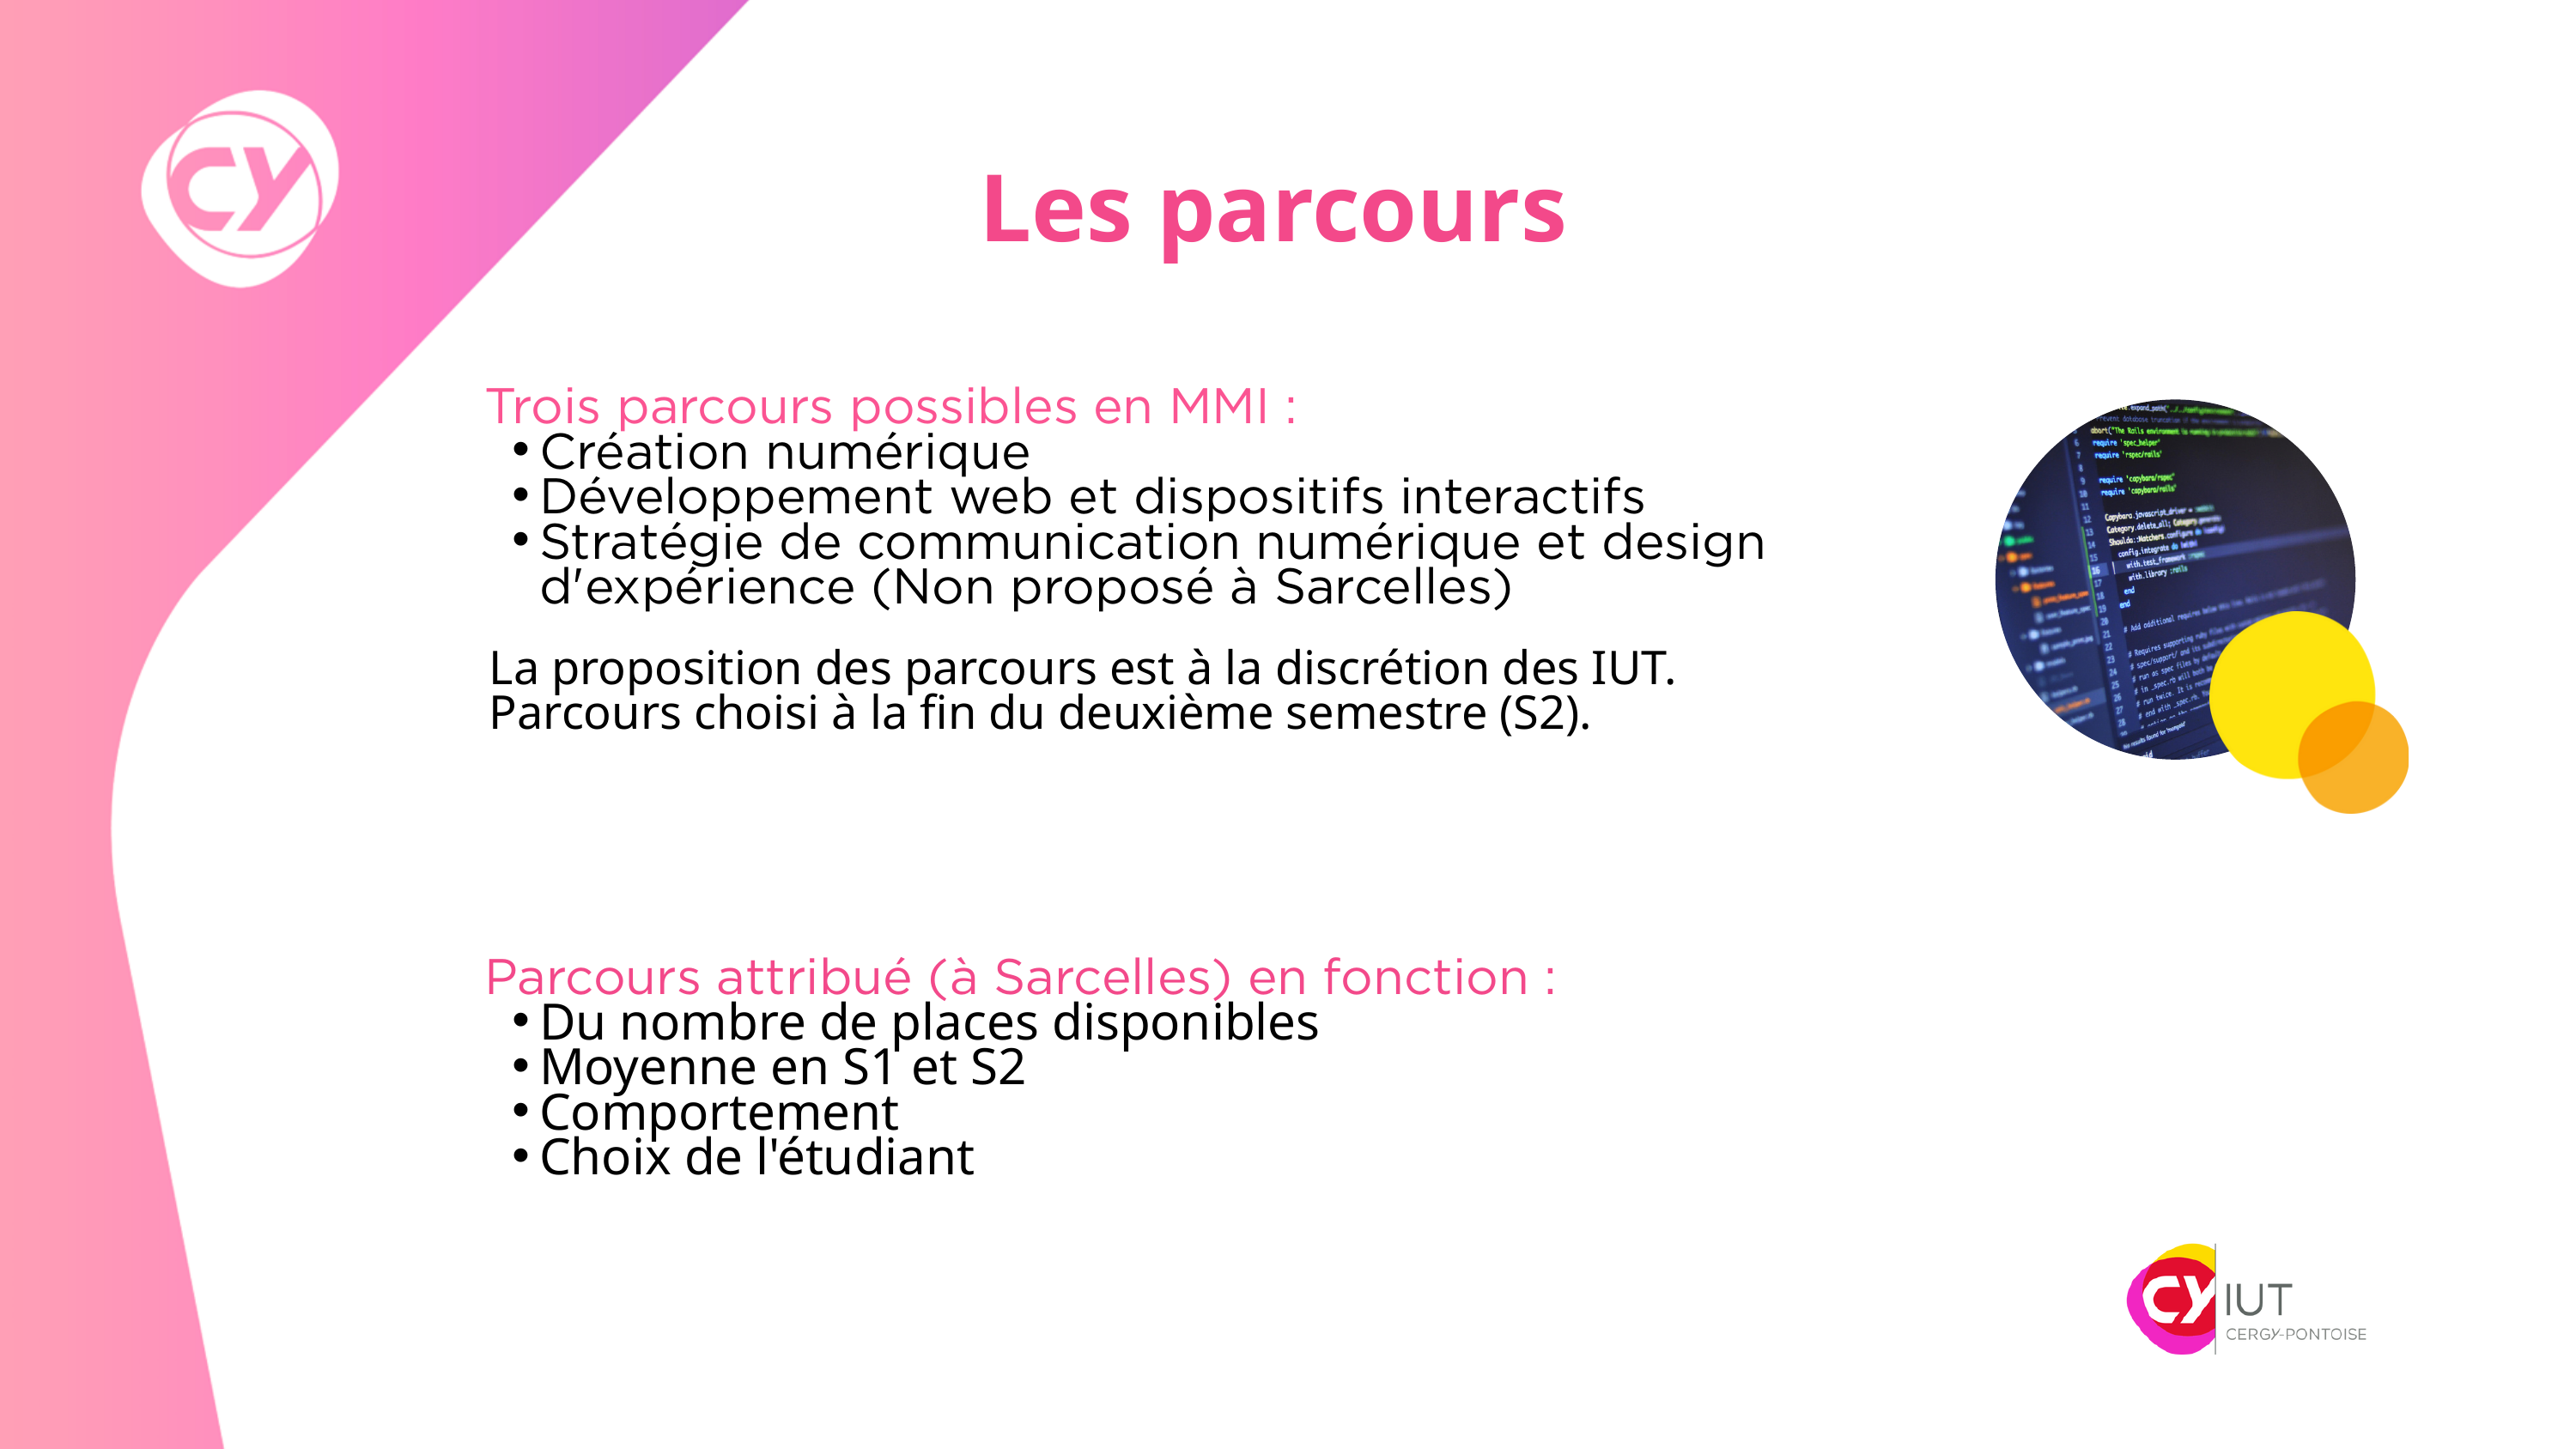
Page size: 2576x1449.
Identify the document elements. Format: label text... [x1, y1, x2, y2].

text_box La proposition des parcours est à la discrétion des IUT. Parcours choisi à la fin du deuxième semestre (S2). [489, 648, 2029, 784]
text_box Les parcours [955, 130, 1591, 261]
text_box Trois parcours possibles en MMI : Création numérique Développement web et dispositifs interactifs Stratégie de communication numérique et design d'expérience (Non proposé à Sarcelles) [484, 388, 2003, 615]
text_box [0, 0, 2576, 1449]
text_box Parcours attribué (à Sarcelles) en fonction : Du nombre de places disponibles Moyenne en S1 et S2 Comportement Choix de l'étudiant [484, 959, 1699, 1185]
text_box Les parcours [1178, 201, 1197, 231]
